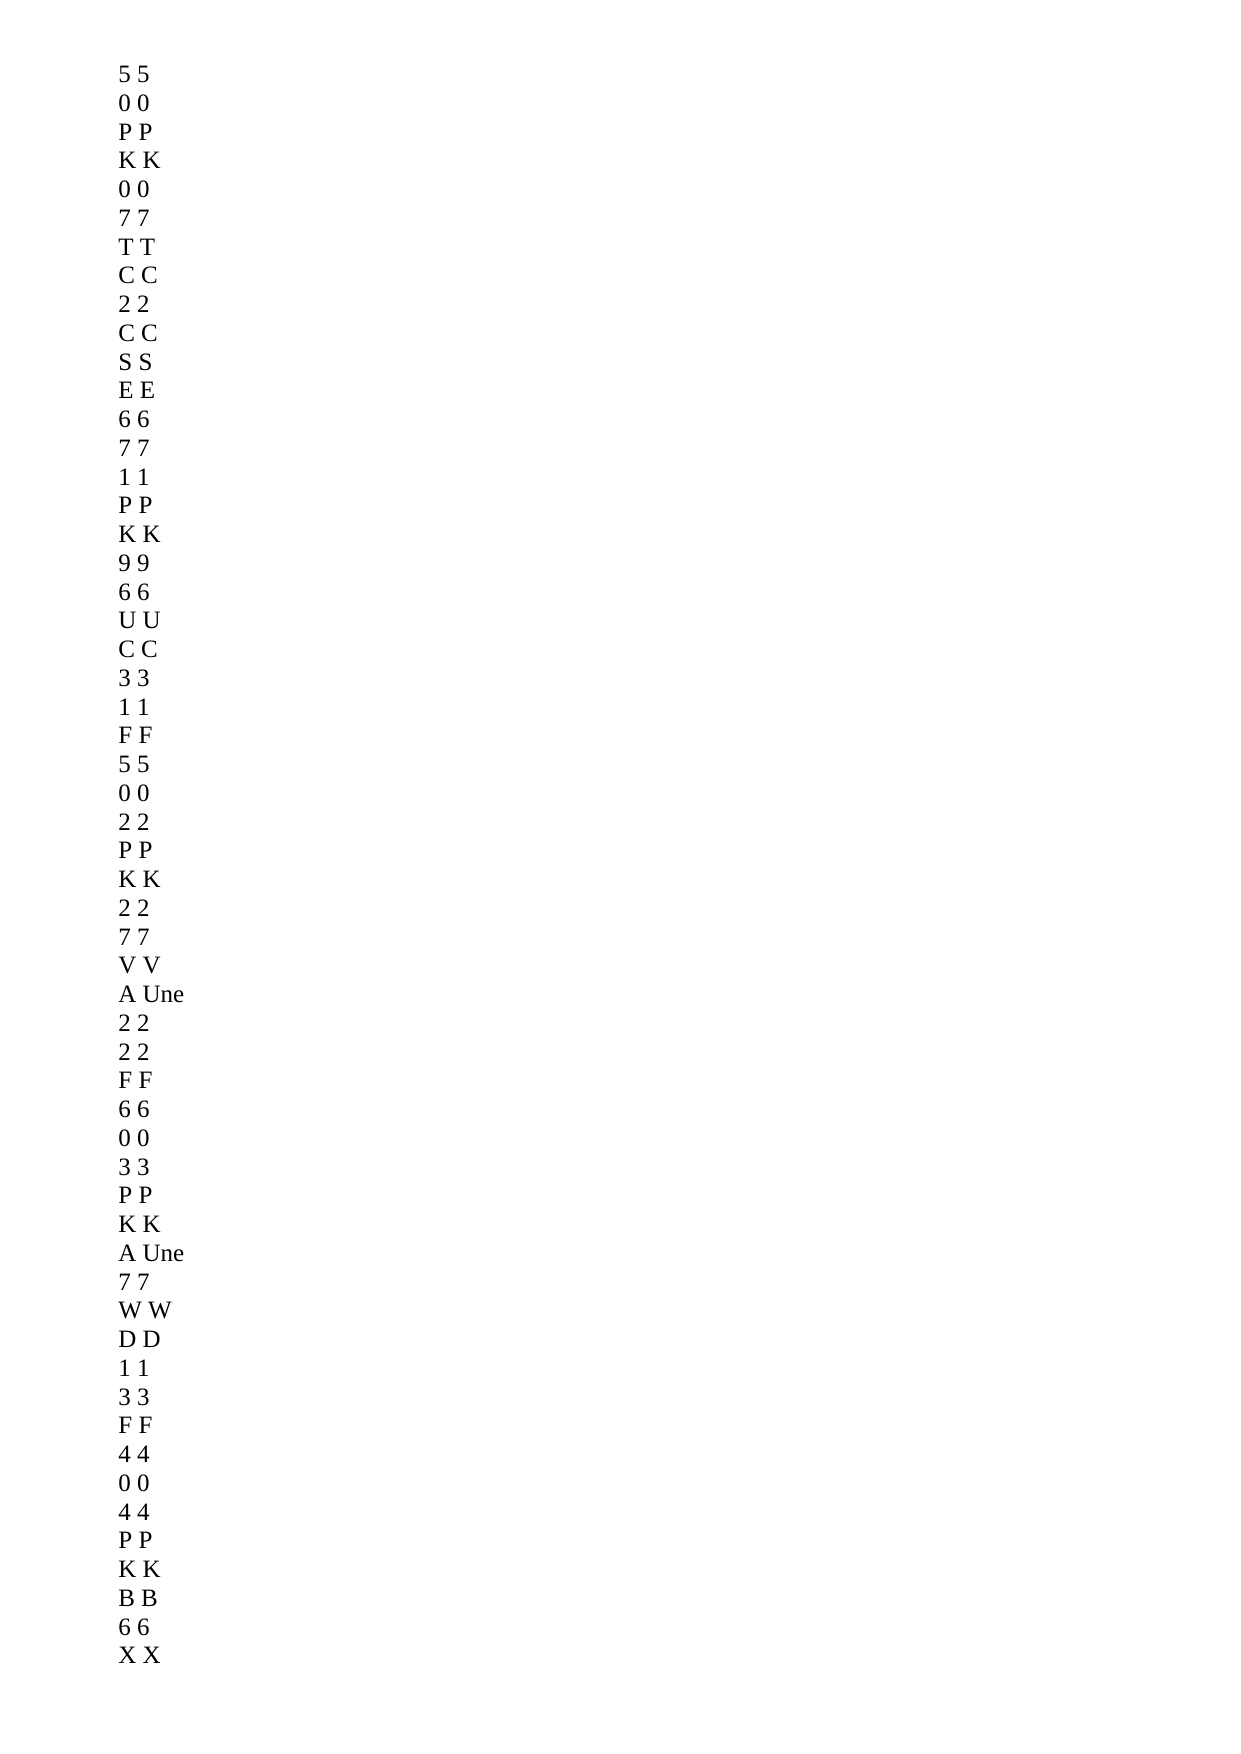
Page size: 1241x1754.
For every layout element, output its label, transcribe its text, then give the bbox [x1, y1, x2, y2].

text 1 1 [118, 462, 1181, 490]
text 2 2 [118, 1008, 1181, 1037]
text 9 9 [118, 548, 1181, 577]
text D D [118, 1324, 1181, 1353]
text 3 3 [118, 1382, 1181, 1410]
text 2 2 [118, 1037, 1181, 1065]
text 2 2 [118, 289, 1181, 318]
text F F [118, 1410, 1181, 1439]
text P P [118, 835, 1181, 864]
text S S [118, 347, 1181, 375]
text B B [118, 1583, 1181, 1612]
text 0 0 [118, 778, 1181, 807]
text K K [118, 864, 1181, 893]
text A Une [118, 1238, 1181, 1267]
text 6 6 [118, 404, 1181, 433]
text 0 0 [118, 88, 1181, 117]
text C C [118, 634, 1181, 663]
text C C [118, 260, 1181, 289]
text 5 5 [118, 749, 1181, 778]
text P P [118, 117, 1181, 145]
text 7 7 [118, 203, 1181, 232]
text K K [118, 1554, 1181, 1583]
text 5 5 [118, 59, 1181, 88]
text 0 0 [118, 1123, 1181, 1152]
text 7 7 [118, 922, 1181, 950]
text W W [118, 1295, 1181, 1324]
text 7 7 [118, 1267, 1181, 1295]
text T T [118, 232, 1181, 260]
text P P [118, 490, 1181, 519]
text K K [118, 145, 1181, 174]
text 0 0 [118, 174, 1181, 203]
text 1 1 [118, 692, 1181, 720]
text 1 1 [118, 1353, 1181, 1382]
text 6 6 [118, 1612, 1181, 1640]
text X X [118, 1640, 1181, 1669]
text 4 4 [118, 1497, 1181, 1525]
text E E [118, 375, 1181, 404]
text C C [118, 318, 1181, 347]
text A Une [118, 979, 1181, 1008]
text 2 2 [118, 893, 1181, 922]
text 7 7 [118, 433, 1181, 462]
text K K [118, 1209, 1181, 1238]
text 0 0 [118, 1468, 1181, 1497]
text V V [118, 950, 1181, 979]
text 6 6 [118, 1094, 1181, 1123]
text F F [118, 1065, 1181, 1094]
text F F [118, 720, 1181, 749]
text 4 4 [118, 1439, 1181, 1468]
text U U [118, 605, 1181, 634]
text 6 6 [118, 577, 1181, 605]
text 2 2 [118, 807, 1181, 835]
text 3 3 [118, 1152, 1181, 1180]
text 3 3 [118, 663, 1181, 692]
text P P [118, 1525, 1181, 1554]
text P P [118, 1180, 1181, 1209]
text K K [118, 519, 1181, 548]
